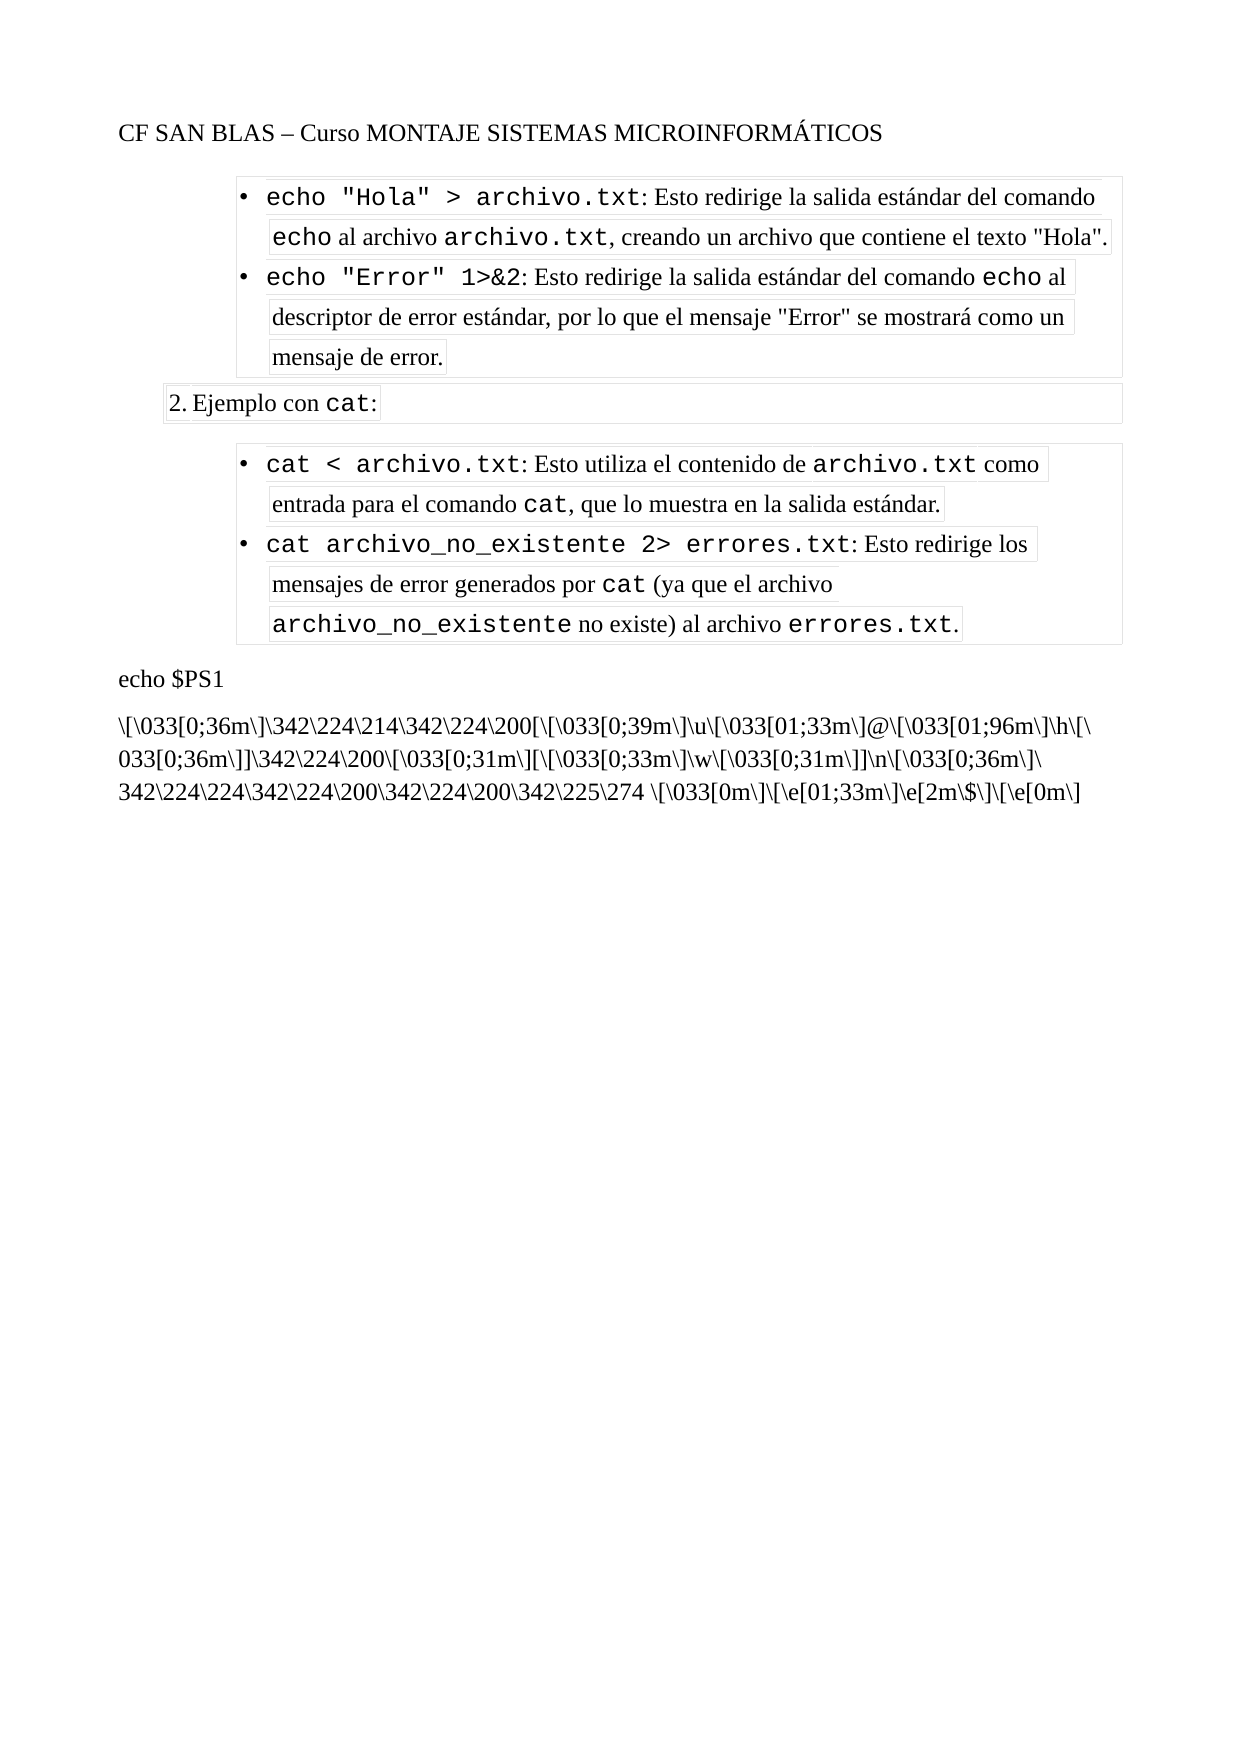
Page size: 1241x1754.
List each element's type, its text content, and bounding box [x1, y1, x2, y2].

list Ejemplo con cat: [164, 384, 1122, 423]
text echo $PS1 [118, 664, 1122, 692]
text \[\033[0;36m\]\342\224\214\342\224\200[\[\033[0;39m\]\u\[\033[01;33m\]@\[\033[01;96m\]\h\[\033[0;36m\]]\342\224\200\[\033[0;31m\][\[\033[0;33m\]\w\[\033[0;31m\]]\n\[\033[0;36m\]\342\224\224\342\224\200\342\224\200\342\225\274 \[\033[0m\]\[\e[01;33m\]\e[2m\$\]\[\e[0m\] [118, 711, 1122, 806]
list cat archivo_no_existente 2> errores.txt: Esto redirige los mensajes de error generados por cat (ya que el archivo archivo_no_existente no existe) al archivo errores.txt. [237, 523, 1122, 644]
list echo "Hola" > archivo.txt: Esto redirige la salida estándar del comando echo al archivo archivo.txt, creando un archivo que contiene el texto "Hola". [237, 177, 1122, 254]
list cat < archivo.txt: Esto utiliza el contenido de archivo.txt como entrada para el comando cat, que lo muestra en la salida estándar. [237, 444, 1122, 521]
list echo "Error" 1>&2: Esto redirige la salida estándar del comando echo al descriptor de error estándar, por lo que el mensaje "Error" se mostrará como un mensaje de error. [237, 256, 1122, 377]
